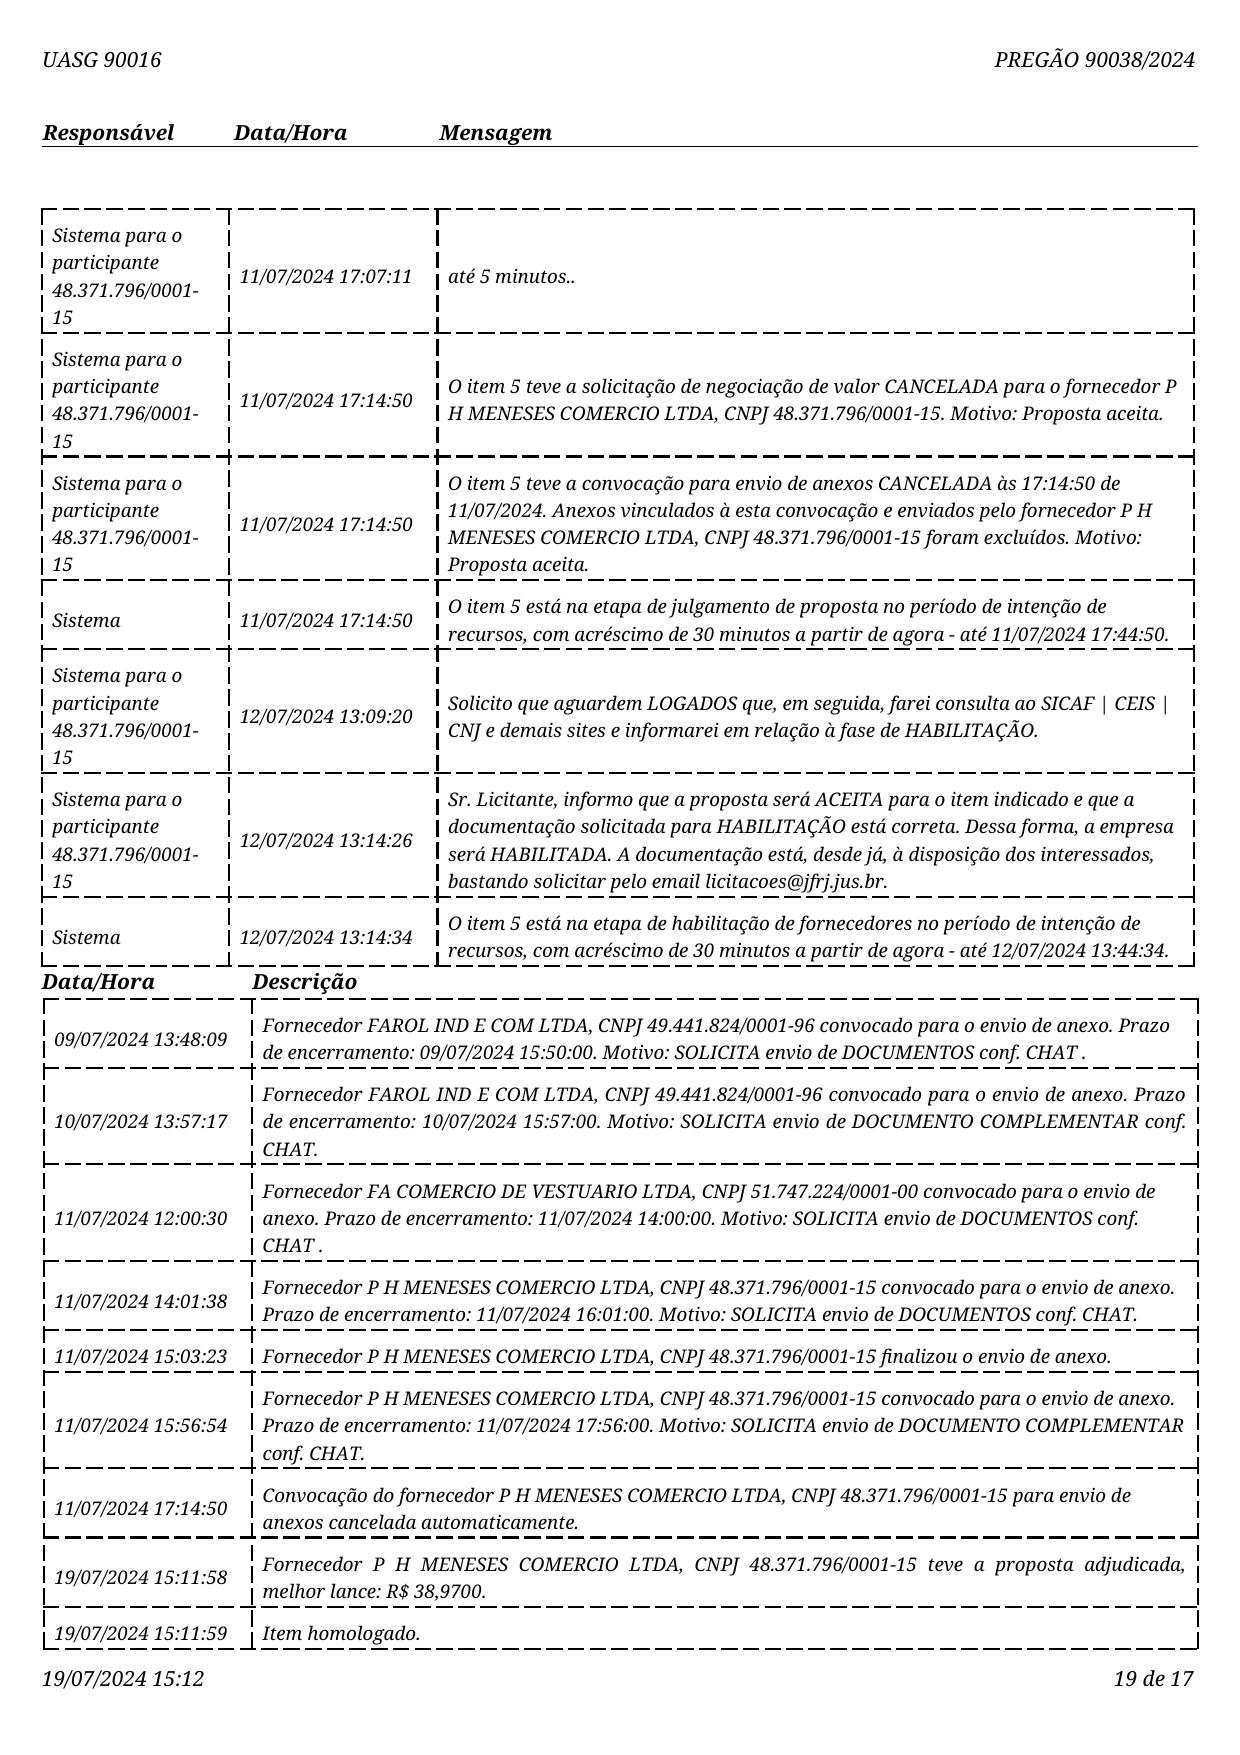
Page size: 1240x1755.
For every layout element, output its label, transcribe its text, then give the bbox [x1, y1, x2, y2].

table_header Fornecedor FAROL IND E COM LTDA, CNPJ 49.441.824/0001-96 convocado para o envio de anexo. Prazo de encerramento: 09/07/2024 15:50:00. Motivo: SOLICITA envio de DOCUMENTOS conf. CHAT . [252, 998, 1198, 1067]
table_cell O item 5 está na etapa de julgamento de proposta no período de intenção de recursos, com acréscimo de 30 minutos a partir de agora - até 11/07/2024 17:44:50. [438, 579, 1194, 648]
table_cell Fornecedor P H MENESES COMERCIO LTDA, CNPJ 48.371.796/0001-15 teve a proposta adjudicada, melhor lance: R$ 38,9700. [252, 1536, 1198, 1606]
table_cell Sistema [42, 896, 229, 965]
table_cell 11/07/2024 17:14:50 [229, 579, 437, 648]
table_header 11/07/2024 17:07:11 [229, 208, 437, 332]
table_cell 11/07/2024 17:14:50 [229, 332, 437, 455]
text Data/Hora Descrição [42, 967, 1196, 995]
table_cell 19/07/2024 15:11:58 [44, 1536, 252, 1606]
table_cell 12/07/2024 13:09:20 [229, 648, 437, 772]
table_cell 11/07/2024 17:14:50 [44, 1467, 252, 1536]
table_cell O item 5 teve a convocação para envio de anexos CANCELADA às 17:14:50 de 11/07/2024. Anexos vinculados à esta convocação e enviados pelo fornecedor P H MENESES COMERCIO LTDA, CNPJ 48.371.796/0001-15 foram excluídos. Motivo: Proposta aceita. [438, 455, 1194, 579]
table_cell 10/07/2024 13:57:17 [44, 1067, 252, 1163]
table_cell Solicito que aguardem LOGADOS que, em seguida, farei consulta ao SICAF | CEIS | CNJ e demais sites e informarei em relação à fase de HABILITAÇÃO. [438, 648, 1194, 772]
table_cell 12/07/2024 13:14:26 [229, 772, 437, 896]
table_cell Sistema [42, 579, 229, 648]
table_cell 11/07/2024 17:14:50 [229, 455, 437, 579]
table_cell Item homologado. [252, 1606, 1198, 1647]
table_cell 12/07/2024 13:14:34 [229, 896, 437, 965]
table_cell Sistema para o participante 48.371.796/0001-15 [42, 772, 229, 896]
table_cell 11/07/2024 15:03:23 [44, 1329, 252, 1371]
table_header até 5 minutos.. [438, 208, 1194, 332]
table_cell Fornecedor P H MENESES COMERCIO LTDA, CNPJ 48.371.796/0001-15 finalizou o envio de anexo. [252, 1329, 1198, 1371]
table_cell 11/07/2024 12:00:30 [44, 1163, 252, 1260]
table_cell 19/07/2024 15:11:59 [44, 1606, 252, 1647]
table_cell 11/07/2024 15:56:54 [44, 1371, 252, 1467]
table_cell Fornecedor FA COMERCIO DE VESTUARIO LTDA, CNPJ 51.747.224/0001-00 convocado para o envio de anexo. Prazo de encerramento: 11/07/2024 14:00:00. Motivo: SOLICITA envio de DOCUMENTOS conf. CHAT . [252, 1163, 1198, 1260]
table_cell Sistema para o participante 48.371.796/0001-15 [42, 455, 229, 579]
table_cell O item 5 está na etapa de habilitação de fornecedores no período de intenção de recursos, com acréscimo de 30 minutos a partir de agora - até 12/07/2024 13:44:34. [438, 896, 1194, 965]
table_cell Fornecedor FAROL IND E COM LTDA, CNPJ 49.441.824/0001-96 convocado para o envio de anexo. Prazo de encerramento: 10/07/2024 15:57:00. Motivo: SOLICITA envio de DOCUMENTO COMPLEMENTAR conf. CHAT. [252, 1067, 1198, 1163]
table_cell Fornecedor P H MENESES COMERCIO LTDA, CNPJ 48.371.796/0001-15 convocado para o envio de anexo. Prazo de encerramento: 11/07/2024 17:56:00. Motivo: SOLICITA envio de DOCUMENTO COMPLEMENTAR conf. CHAT. [252, 1371, 1198, 1467]
table_cell Sistema para o participante 48.371.796/0001-15 [42, 332, 229, 455]
table_cell O item 5 teve a solicitação de negociação de valor CANCELADA para o fornecedor P H MENESES COMERCIO LTDA, CNPJ 48.371.796/0001-15. Motivo: Proposta aceita. [438, 332, 1194, 455]
table_header 09/07/2024 13:48:09 [44, 998, 252, 1067]
table_cell Sr. Licitante, informo que a proposta será ACEITA para o item indicado e que a documentação solicitada para HABILITAÇÃO está correta. Dessa forma, a empresa será HABILITADA. A documentação está, desde já, à disposição dos interessados, bastando solicitar pelo email licitacoes@jfrj.jus.br. [438, 772, 1194, 896]
table_cell 11/07/2024 14:01:38 [44, 1260, 252, 1329]
table_cell Convocação do fornecedor P H MENESES COMERCIO LTDA, CNPJ 48.371.796/0001-15 para envio de anexos cancelada automaticamente. [252, 1467, 1198, 1536]
table_header Sistema para o participante 48.371.796/0001-15 [42, 208, 229, 332]
table_cell Fornecedor P H MENESES COMERCIO LTDA, CNPJ 48.371.796/0001-15 convocado para o envio de anexo. Prazo de encerramento: 11/07/2024 16:01:00. Motivo: SOLICITA envio de DOCUMENTOS conf. CHAT. [252, 1260, 1198, 1329]
table_cell Sistema para o participante 48.371.796/0001-15 [42, 648, 229, 772]
